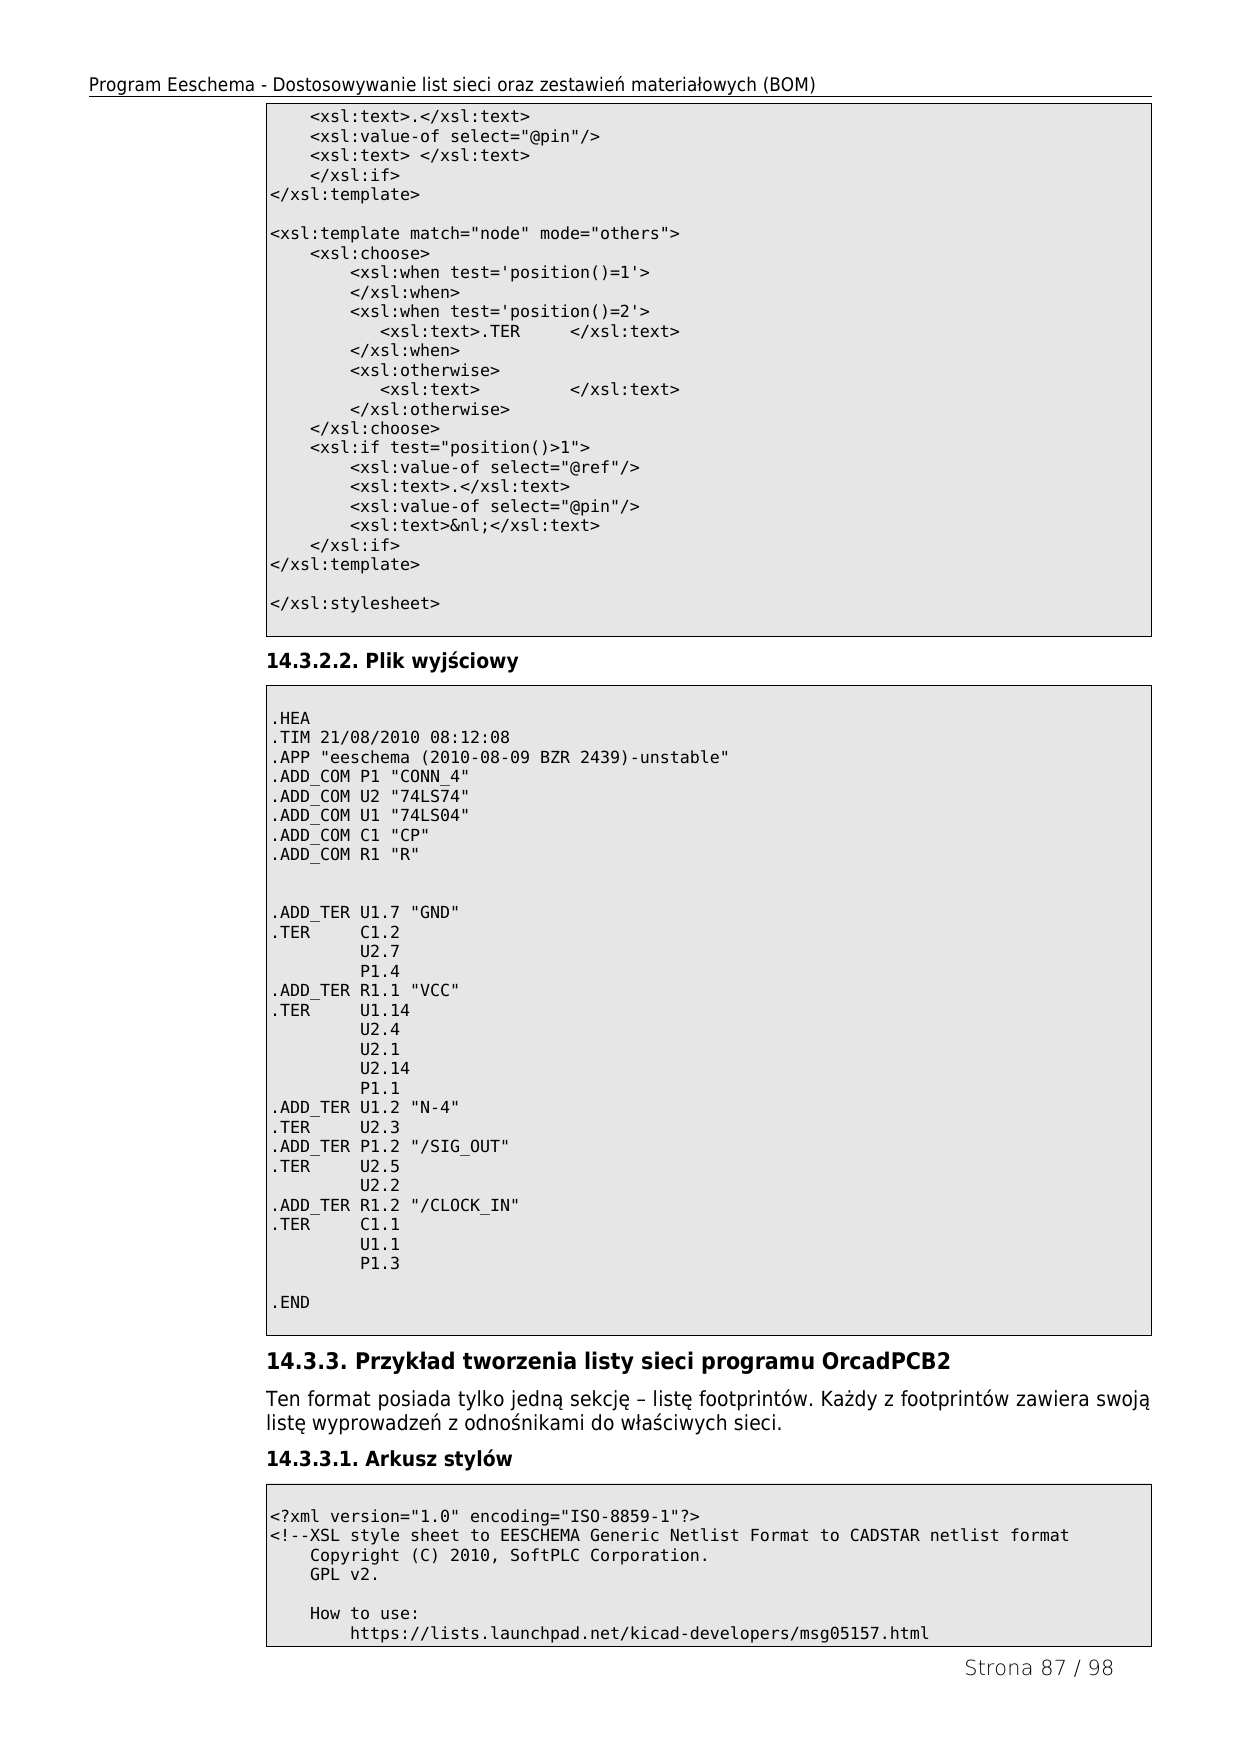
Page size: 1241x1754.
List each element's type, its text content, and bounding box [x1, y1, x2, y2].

text U1.1 [267, 1231, 1151, 1250]
text <xsl:value-of select="@ref"/> [267, 454, 1151, 473]
text </xsl:template> [267, 551, 1151, 571]
text .ADD_COM U2 "74LS74" [267, 783, 1151, 802]
text </xsl:when> [267, 279, 1151, 298]
text GPL v2. [267, 1561, 1151, 1581]
text P1.3 [267, 1250, 1151, 1269]
text .ADD_TER U1.7 "GND" [267, 899, 1151, 919]
text .APP "eeschema (2010-08-09 BZR 2439)-unstable" [267, 744, 1151, 763]
text .ADD_COM R1 "R" [267, 841, 1151, 861]
text <xsl:choose> [267, 240, 1151, 259]
text .TER U2.5 [267, 1153, 1151, 1172]
text </xsl:when> [267, 337, 1151, 357]
text .TIM 21/08/2010 08:12:08 [267, 724, 1151, 744]
text <xsl:otherwise> [267, 357, 1151, 376]
subtitle Przykład tworzenia listy sieci programu OrcadPCB2 [266, 1348, 1152, 1375]
text <?xml version="1.0" encoding="ISO-8859-1"?> [267, 1503, 1151, 1522]
text Ten format posiada tylko jedną sekcję – listę footprintów. Każdy z footprintów zawiera swoją listę wyprowadzeń z odnośnikami do właściwych sieci. [266, 1386, 1152, 1435]
text <xsl:when test='position()=2'> [267, 298, 1151, 318]
text .HEA [267, 705, 1151, 724]
text U2.4 [267, 1016, 1151, 1036]
text <xsl:value-of select="@pin"/> [267, 493, 1151, 512]
text <xsl:when test='position()=1'> [267, 259, 1151, 279]
text https://lists.launchpad.net/kicad-developers/msg05157.html [267, 1620, 1151, 1646]
text How to use: [267, 1600, 1151, 1620]
text <xsl:text>.TER </xsl:text> [267, 318, 1151, 337]
text </xsl:stylesheet> [267, 590, 1151, 610]
text <xsl:value-of select="@pin"/> [267, 123, 1151, 142]
text <!--XSL style sheet to EESCHEMA Generic Netlist Format to CADSTAR netlist format [267, 1522, 1151, 1542]
text .ADD_COM P1 "CONN_4" [267, 763, 1151, 783]
text <xsl:text> </xsl:text> [267, 376, 1151, 396]
subtitle Plik wyjściowy [266, 649, 1152, 673]
text </xsl:template> [267, 181, 1151, 201]
text .END [267, 1289, 1151, 1308]
text <xsl:template match="node" mode="others"> [267, 220, 1151, 240]
text U2.1 [267, 1036, 1151, 1055]
text .TER U1.14 [267, 997, 1151, 1016]
text </xsl:if> [267, 532, 1151, 551]
text </xsl:otherwise> [267, 396, 1151, 415]
text .ADD_TER P1.2 "/SIG_OUT" [267, 1133, 1151, 1153]
text .TER C1.1 [267, 1211, 1151, 1231]
text .ADD_TER R1.2 "/CLOCK_IN" [267, 1192, 1151, 1211]
text .ADD_TER U1.2 "N-4" [267, 1094, 1151, 1114]
text .ADD_COM C1 "CP" [267, 822, 1151, 841]
text <xsl:text>&nl;</xsl:text> [267, 512, 1151, 532]
text U2.2 [267, 1172, 1151, 1192]
text P1.4 [267, 958, 1151, 977]
text </xsl:choose> [267, 415, 1151, 434]
text <xsl:text> </xsl:text> [267, 142, 1151, 162]
text .TER U2.3 [267, 1114, 1151, 1133]
text .ADD_COM U1 "74LS04" [267, 802, 1151, 822]
text </xsl:if> [267, 162, 1151, 181]
text .ADD_TER R1.1 "VCC" [267, 977, 1151, 997]
text <xsl:text>.</xsl:text> [267, 104, 1151, 123]
text U2.7 [267, 938, 1151, 958]
text .TER C1.2 [267, 919, 1151, 938]
text Copyright (C) 2010, SoftPLC Corporation. [267, 1542, 1151, 1561]
text P1.1 [267, 1075, 1151, 1094]
subtitle Arkusz stylów [266, 1447, 1152, 1472]
text <xsl:text>.</xsl:text> [267, 473, 1151, 493]
text U2.14 [267, 1055, 1151, 1075]
text <xsl:if test="position()>1"> [267, 434, 1151, 454]
